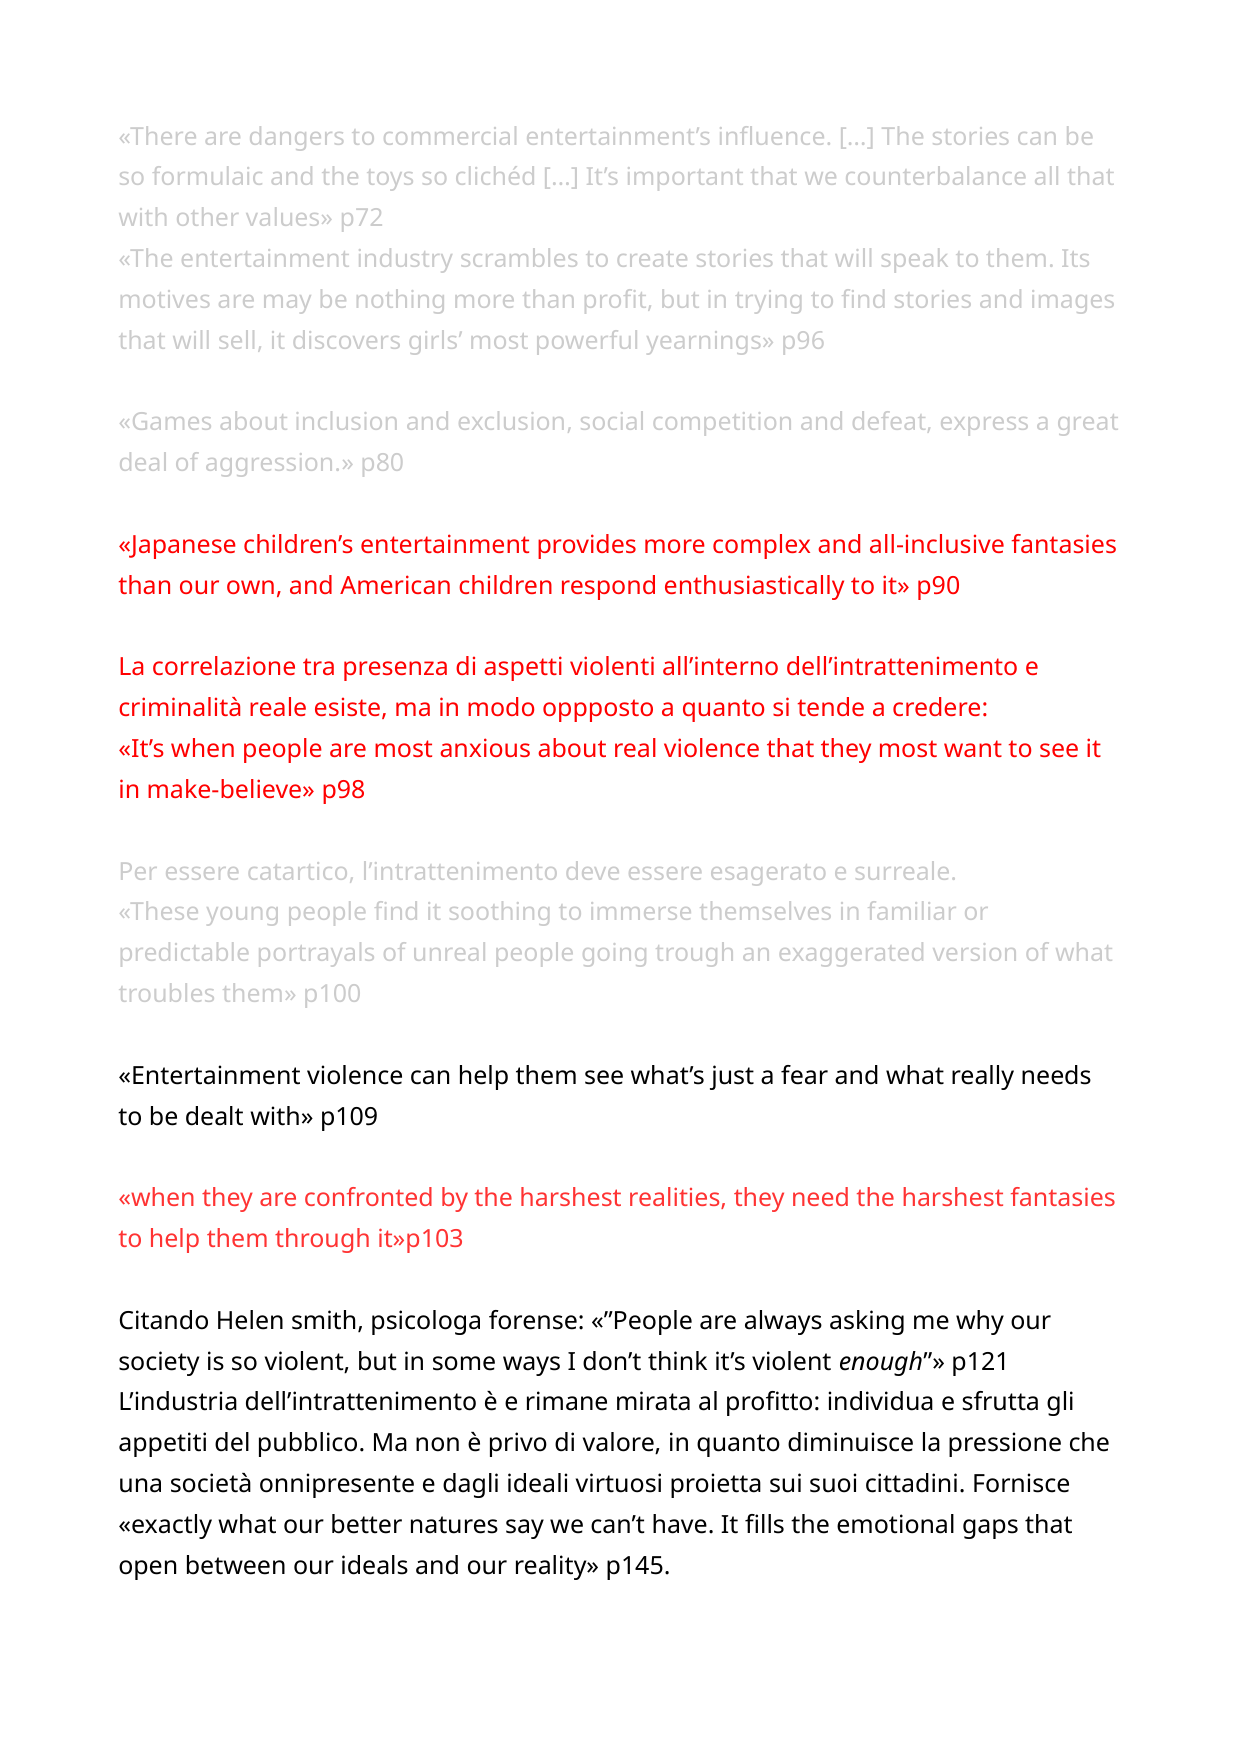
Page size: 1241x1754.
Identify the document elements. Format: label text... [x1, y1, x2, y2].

text Per essere catartico, l’intrattenimento deve essere esagerato e surreale. [118, 853, 1122, 887]
text «Entertainment violence can help them see what’s just a fear and what really needs to be dealt with» p109 [118, 1057, 1122, 1132]
text «These young people find it soothing to immerse themselves in familiar or predictable portrayals of unreal people going trough an exaggerated version of what troubles them» p100 [118, 894, 1122, 1010]
text «Japanese children’s entertainment provides more complex and all-inclusive fantasies than our own, and American children respond enthusiastically to it» p90 [118, 526, 1122, 601]
text «There are dangers to commercial entertainment’s influence. […] The stories can be so formulaic and the toys so clichéd […] It’s important that we counterbalance all that with other values» p72 [118, 118, 1122, 234]
text «The entertainment industry scrambles to create stories that will speak to them. Its motives are may be nothing more than profit, but in trying to find stories and images that will sell, it discovers girls’ most powerful yearnings» p96 [118, 241, 1122, 356]
text «Games about inclusion and exclusion, social competition and defeat, express a great deal of aggression.» p80 [118, 404, 1122, 479]
text «when they are confronted by the harshest realities, they need the harshest fantasies to help them through it»p103 [118, 1180, 1122, 1255]
text La correlazione tra presenza di aspetti violenti all’interno dell’intrattenimento e criminalità reale esiste, ma in modo oppposto a quanto si tende a credere: [118, 649, 1122, 724]
text L’industria dell’intrattenimento è e rimane mirata al profitto: individua e sfrutta gli appetiti del pubblico. Ma non è privo di valore, in quanto diminuisce la pressione che una società onnipresente e dagli ideali virtuosi proietta sui suoi cittadini. Fornisce «exactly what our better natures say we can’t have. It fills the emotional gaps that open between our ideals and our reality» p145. [118, 1384, 1122, 1581]
text «It’s when people are most anxious about real violence that they most want to see it in make-believe» p98 [118, 731, 1122, 806]
text Citando Helen smith, psicologa forense: «”People are always asking me why our society is so violent, but in some ways I don’t think it’s violent enough”» p121 [118, 1302, 1122, 1377]
